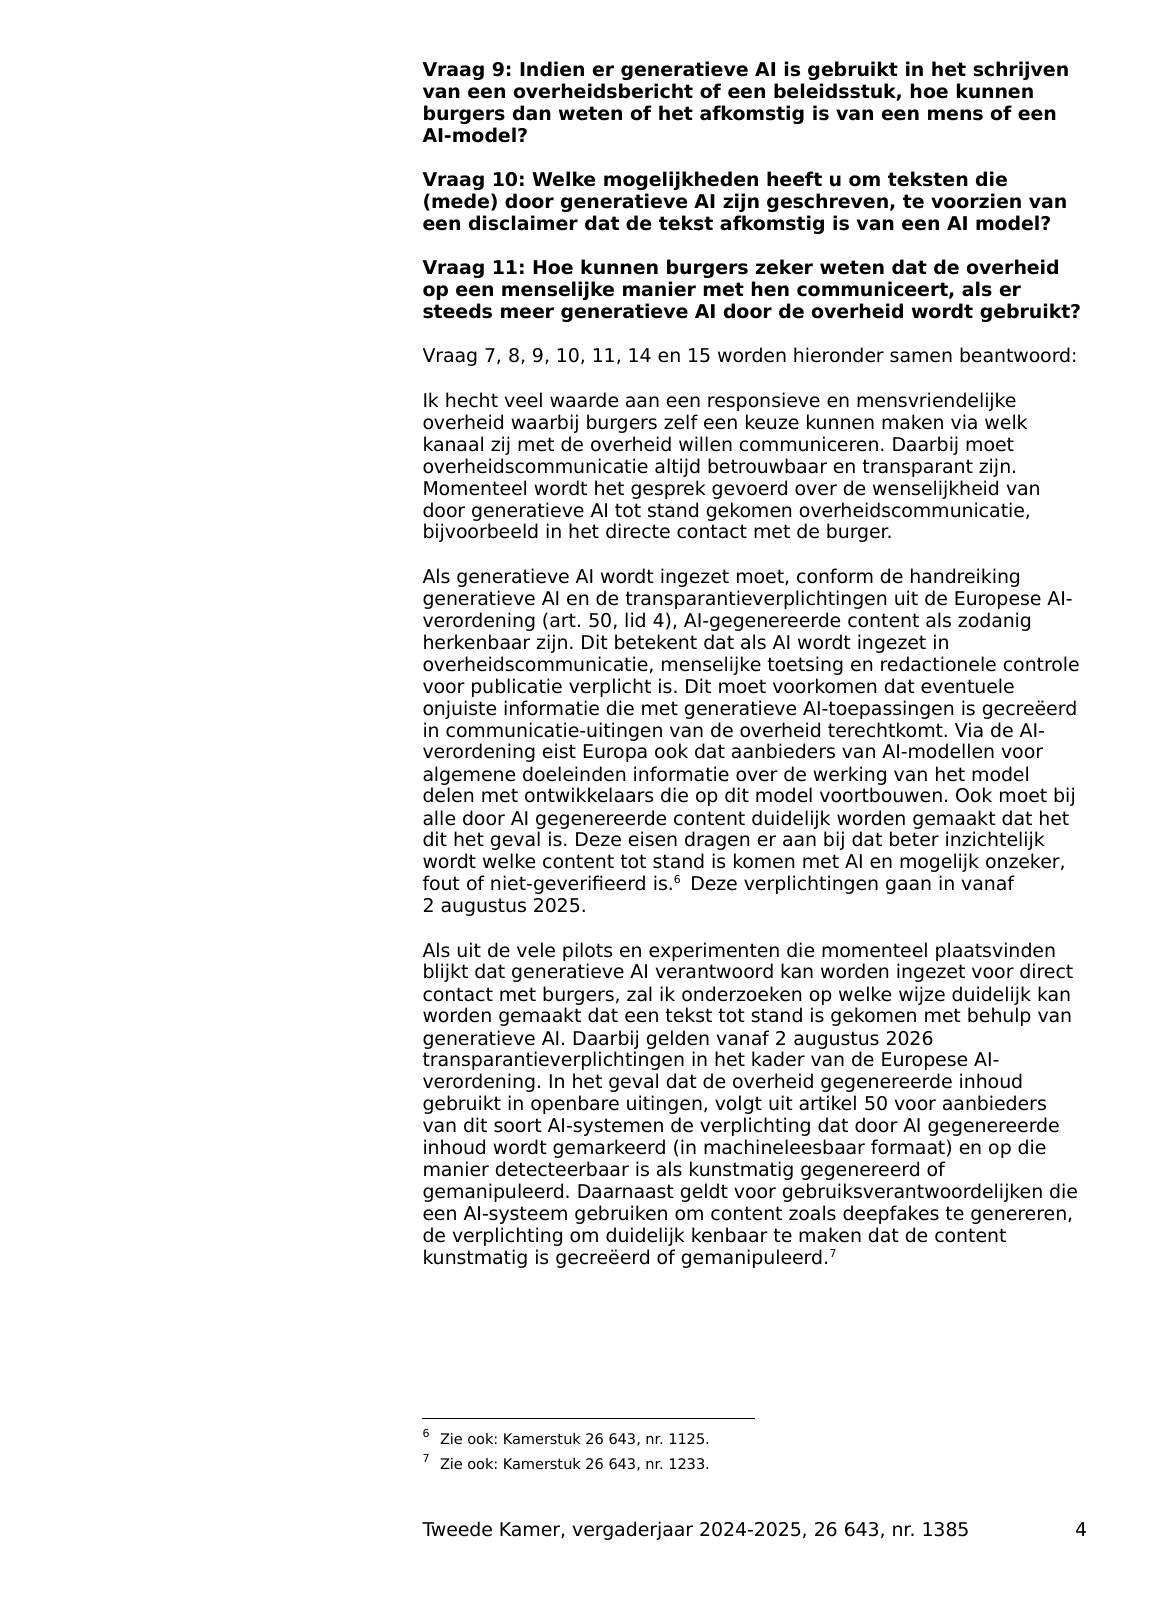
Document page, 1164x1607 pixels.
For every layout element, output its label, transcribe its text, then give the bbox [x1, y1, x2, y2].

text Zie ook: Kamerstuk 26 643, nr. 1233. [422, 1452, 1087, 1474]
text Vraag 10: Welke mogelijkheden heeft u om teksten die (mede) door generatieve AI zijn geschreven, te voorzien van een disclaimer dat de tekst afkomstig is van een AI model? [422, 169, 1087, 235]
text Vraag 9: Indien er generatieve AI is gebruikt in het schrijven van een overheidsbericht of een beleidsstuk, hoe kunnen burgers dan weten of het afkomstig is van een mens of een AI-model? [422, 59, 1087, 147]
text Als uit de vele pilots en experimenten die momenteel plaatsvinden blijkt dat generatieve AI verantwoord kan worden ingezet voor direct contact met burgers, zal ik onderzoeken op welke wijze duidelijk kan worden gemaakt dat een tekst tot stand is gekomen met behulp van generatieve AI. Daarbij gelden vanaf 2 augustus 2026 transparantieverplichtingen in het kader van de Europese AI-verordening. In het geval dat de overheid gegenereerde inhoud gebruikt in openbare uitingen, volgt uit artikel 50 voor aanbieders van dit soort AI-systemen de verplichting dat door AI gegenereerde inhoud wordt gemarkeerd (in machineleesbaar formaat) en op die manier detecteerbaar is als kunstmatig gegenereerd of gemanipuleerd. Daarnaast geldt voor gebruiksverantwoordelijken die een AI-systeem gebruiken om content zoals deepfakes te genereren, de verplichting om duidelijk kenbaar te maken dat de content kunstmatig is gecreëerd of gemanipuleerd. [422, 939, 1087, 1269]
text Als generatieve AI wordt ingezet moet, conform de handreiking generatieve AI en de transparantieverplichtingen uit de Europese AI-verordening (art. 50, lid 4), AI-gegenereerde content als zodanig herkenbaar zijn. Dit betekent dat als AI wordt ingezet in overheidscommunicatie, menselijke toetsing en redactionele controle voor publicatie verplicht is. Dit moet voorkomen dat eventuele onjuiste informatie die met generatieve AI-toepassingen is gecreëerd in communicatie-uitingen van de overheid terechtkomt. Via de AI-verordening eist Europa ook dat aanbieders van AI-modellen voor algemene doeleinden informatie over de werking van het model delen met ontwikkelaars die op dit model voortbouwen. Ook moet bij alle door AI gegenereerde content duidelijk worden gemaakt dat het dit het geval is. Deze eisen dragen er aan bij dat beter inzichtelijk wordt welke content tot stand is komen met AI en mogelijk onzeker, fout of niet-geverifieerd is. Deze verplichtingen gaan in vanaf 2 augustus 2025. [422, 566, 1087, 917]
text Vraag 7, 8, 9, 10, 11, 14 en 15 worden hieronder samen beantwoord: [422, 345, 1087, 367]
text Ik hecht veel waarde aan een responsieve en mensvriendelijke overheid waarbij burgers zelf een keuze kunnen maken via welk kanaal zij met de overheid willen communiceren. Daarbij moet overheidscommunicatie altijd betrouwbaar en transparant zijn. Momenteel wordt het gesprek gevoerd over de wenselijkheid van door generatieve AI tot stand gekomen overheidscommunicatie, bijvoorbeeld in het directe contact met de burger. [422, 389, 1087, 543]
text Zie ook: Kamerstuk 26 643, nr. 1125. [422, 1427, 1087, 1449]
text Vraag 11: Hoe kunnen burgers zeker weten dat de overheid op een menselijke manier met hen communiceert, als er steeds meer generatieve AI door de overheid wordt gebruikt? [422, 257, 1087, 323]
